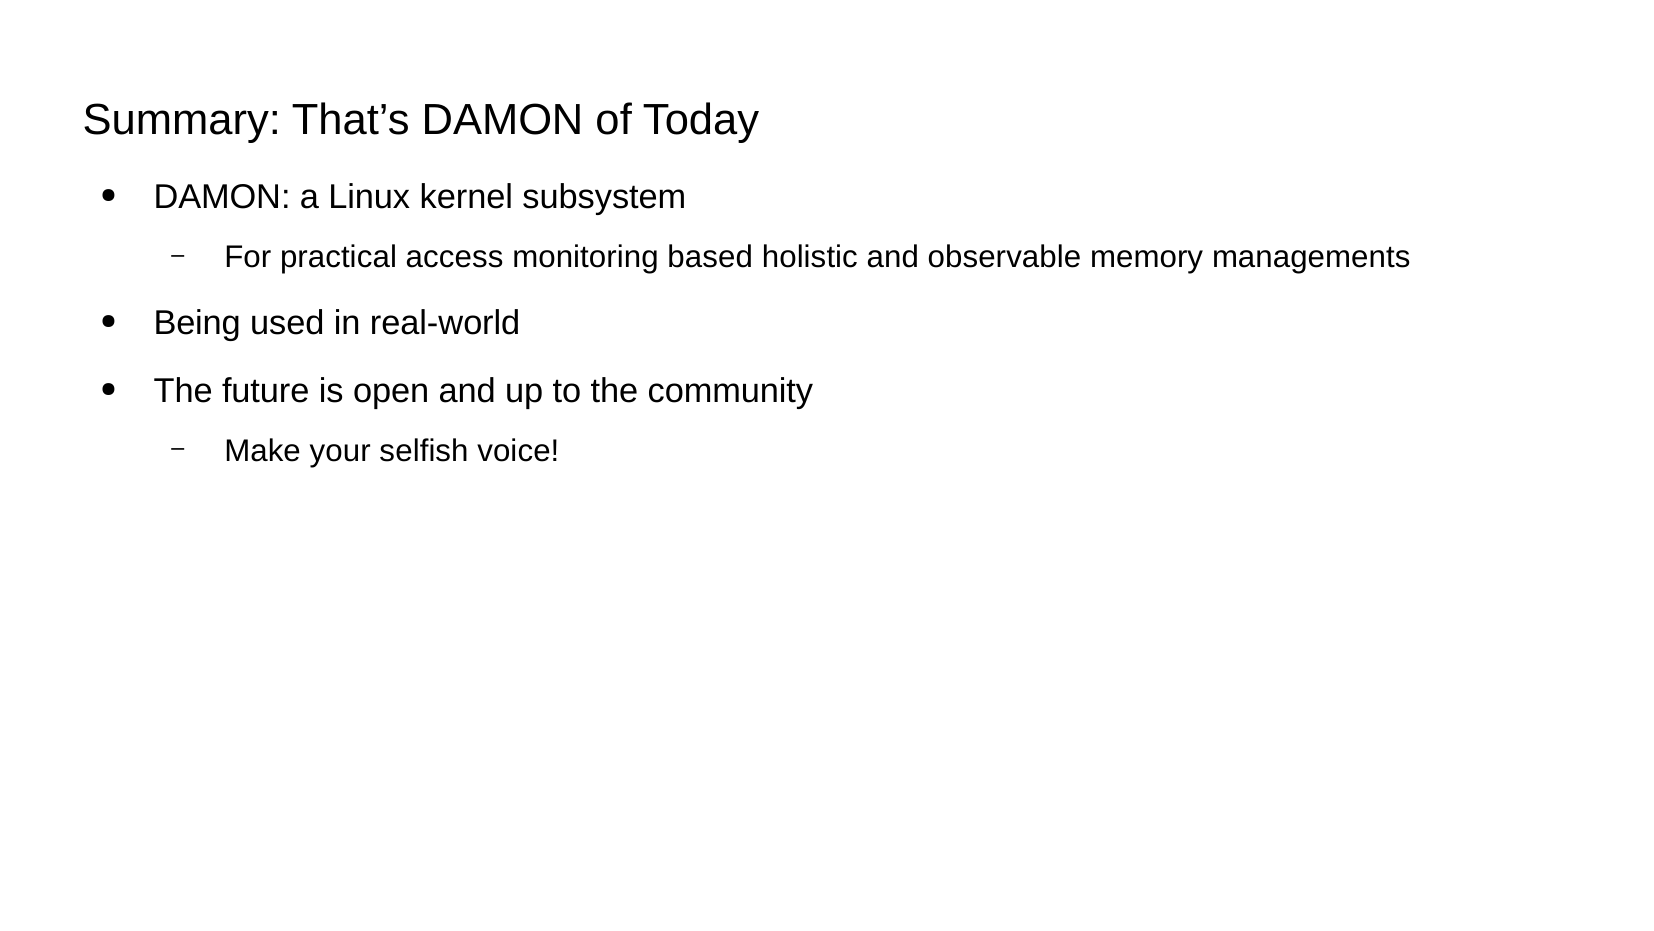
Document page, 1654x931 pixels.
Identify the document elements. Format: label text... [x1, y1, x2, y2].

list DAMON: a Linux kernel subsystem For practical access monitoring based holistic and observable memory managements Being used in real-world The future is open and up to the community Make your selfish voice! [82, 177, 1571, 833]
title Summary: That’s DAMON of Today [82, 81, 1571, 157]
